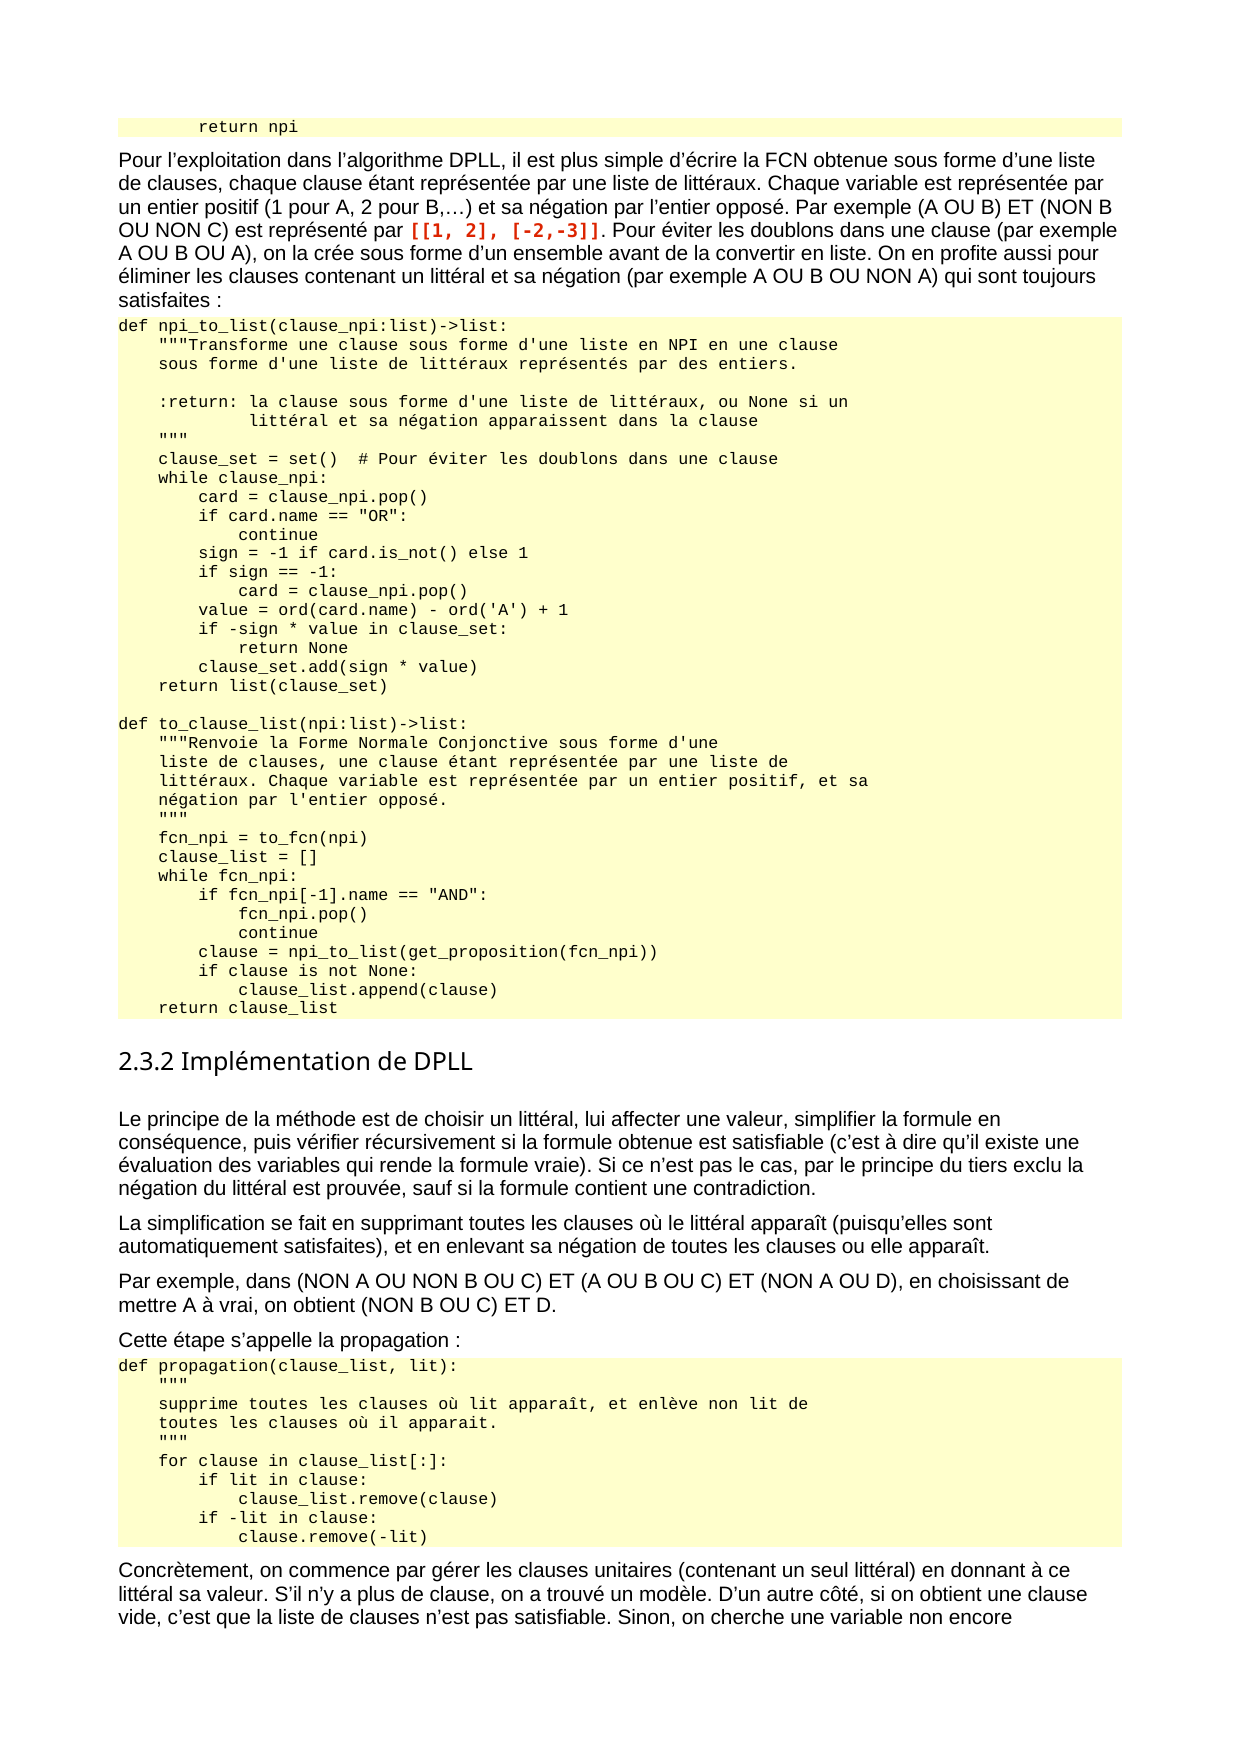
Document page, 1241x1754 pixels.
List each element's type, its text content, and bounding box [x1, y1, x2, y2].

text return clause_list [118, 1000, 1122, 1019]
text clause_list = [] [118, 848, 1122, 867]
text fcn_npi = to_fcn(npi) [118, 829, 1122, 848]
text if fcn_npi[-1].name == "AND": [118, 886, 1122, 905]
text clause.remove(-lit) [118, 1528, 1122, 1547]
text """Transforme une clause sous forme d'une liste en NPI en une clause [118, 336, 1122, 355]
text toutes les clauses où il apparait. [118, 1414, 1122, 1433]
text """ [118, 1377, 1122, 1396]
text return None [118, 640, 1122, 659]
text if -lit in clause: [118, 1509, 1122, 1528]
text if sign == -1: [118, 564, 1122, 583]
text littéraux. Chaque variable est représentée par un entier positif, et sa [118, 772, 1122, 791]
text liste de clauses, une clause étant représentée par une liste de [118, 753, 1122, 772]
text if card.name == "OR": [118, 507, 1122, 526]
text clause = npi_to_list(get_proposition(fcn_npi)) [118, 943, 1122, 962]
text if lit in clause: [118, 1471, 1122, 1490]
text continue [118, 924, 1122, 943]
text while clause_npi: [118, 469, 1122, 488]
text clause_set.add(sign * value) [118, 659, 1122, 678]
text Par exemple, dans (NON A OU NON B OU C) ET (A OU B OU C) ET (NON A OU D), en choisissant de mettre A à vrai, on obtient (NON B OU C) ET D. [118, 1270, 1122, 1317]
text def npi_to_list(clause_npi:list)->list: [118, 317, 1122, 336]
text """ [118, 810, 1122, 829]
text for clause in clause_list[:]: [118, 1452, 1122, 1471]
text négation par l'entier opposé. [118, 791, 1122, 810]
text Concrètement, on commence par gérer les clauses unitaires (contenant un seul littéral) en donnant à ce littéral sa valeur. S’il n’y a plus de clause, on a trouvé un modèle. D’un autre côté, si on obtient une clause vide, c’est que la liste de clauses n’est pas satisfiable. Sinon, on cherche une variable non encore [118, 1559, 1122, 1629]
text clause_list.remove(clause) [118, 1490, 1122, 1509]
text littéral et sa négation apparaissent dans la clause [118, 412, 1122, 431]
text fcn_npi.pop() [118, 905, 1122, 924]
text def propagation(clause_list, lit): [118, 1358, 1122, 1377]
text return npi [118, 118, 1122, 137]
text Pour l’exploitation dans l’algorithme DPLL, il est plus simple d’écrire la FCN obtenue sous forme d’une liste de clauses, chaque clause étant représentée par une liste de littéraux. Chaque variable est représentée par un entier positif (1 pour A, 2 pour B,…) et sa négation par l’entier opposé. Par exemple (A OU B) ET (NON B OU NON C) est représenté par [[1, 2], [-2,-3]]. Pour éviter les doublons dans une clause (par exemple A OU B OU A), on la crée sous forme d’un ensemble avant de la convertir en liste. On en profite aussi pour éliminer les clauses contenant un littéral et sa négation (par exemple A OU B OU NON A) qui sont toujours satisfaites : [118, 149, 1122, 311]
text if clause is not None: [118, 962, 1122, 981]
subtitle 2.3.2 Implémentation de DPLL [118, 1044, 1122, 1078]
text sign = -1 if card.is_not() else 1 [118, 545, 1122, 564]
text card = clause_npi.pop() [118, 583, 1122, 602]
text supprime toutes les clauses où lit apparaît, et enlève non lit de [118, 1396, 1122, 1414]
text while fcn_npi: [118, 867, 1122, 886]
text def to_clause_list(npi:list)->list: [118, 716, 1122, 734]
text La simplification se fait en supprimant toutes les clauses où le littéral apparaît (puisqu’elles sont automatiquement satisfaites), et en enlevant sa négation de toutes les clauses ou elle apparaît. [118, 1212, 1122, 1258]
text card = clause_npi.pop() [118, 488, 1122, 507]
text Cette étape s’appelle la propagation : [118, 1328, 1122, 1352]
text """Renvoie la Forme Normale Conjonctive sous forme d'une [118, 734, 1122, 753]
text """ [118, 431, 1122, 450]
text sous forme d'une liste de littéraux représentés par des entiers. [118, 355, 1122, 374]
text value = ord(card.name) - ord('A') + 1 [118, 602, 1122, 621]
text Le principe de la méthode est de choisir un littéral, lui affecter une valeur, simplifier la formule en conséquence, puis vérifier récursivement si la formule obtenue est satisfiable (c’est à dire qu’il existe une évaluation des variables qui rende la formule vraie). Si ce n’est pas le cas, par le principe du tiers exclu la négation du littéral est prouvée, sauf si la formule contient une contradiction. [118, 1107, 1122, 1200]
text continue [118, 526, 1122, 545]
text """ [118, 1433, 1122, 1452]
text clause_set = set() # Pour éviter les doublons dans une clause [118, 450, 1122, 469]
text clause_list.append(clause) [118, 981, 1122, 1000]
text if -sign * value in clause_set: [118, 621, 1122, 640]
text :return: la clause sous forme d'une liste de littéraux, ou None si un [118, 393, 1122, 412]
text return list(clause_set) [118, 678, 1122, 697]
